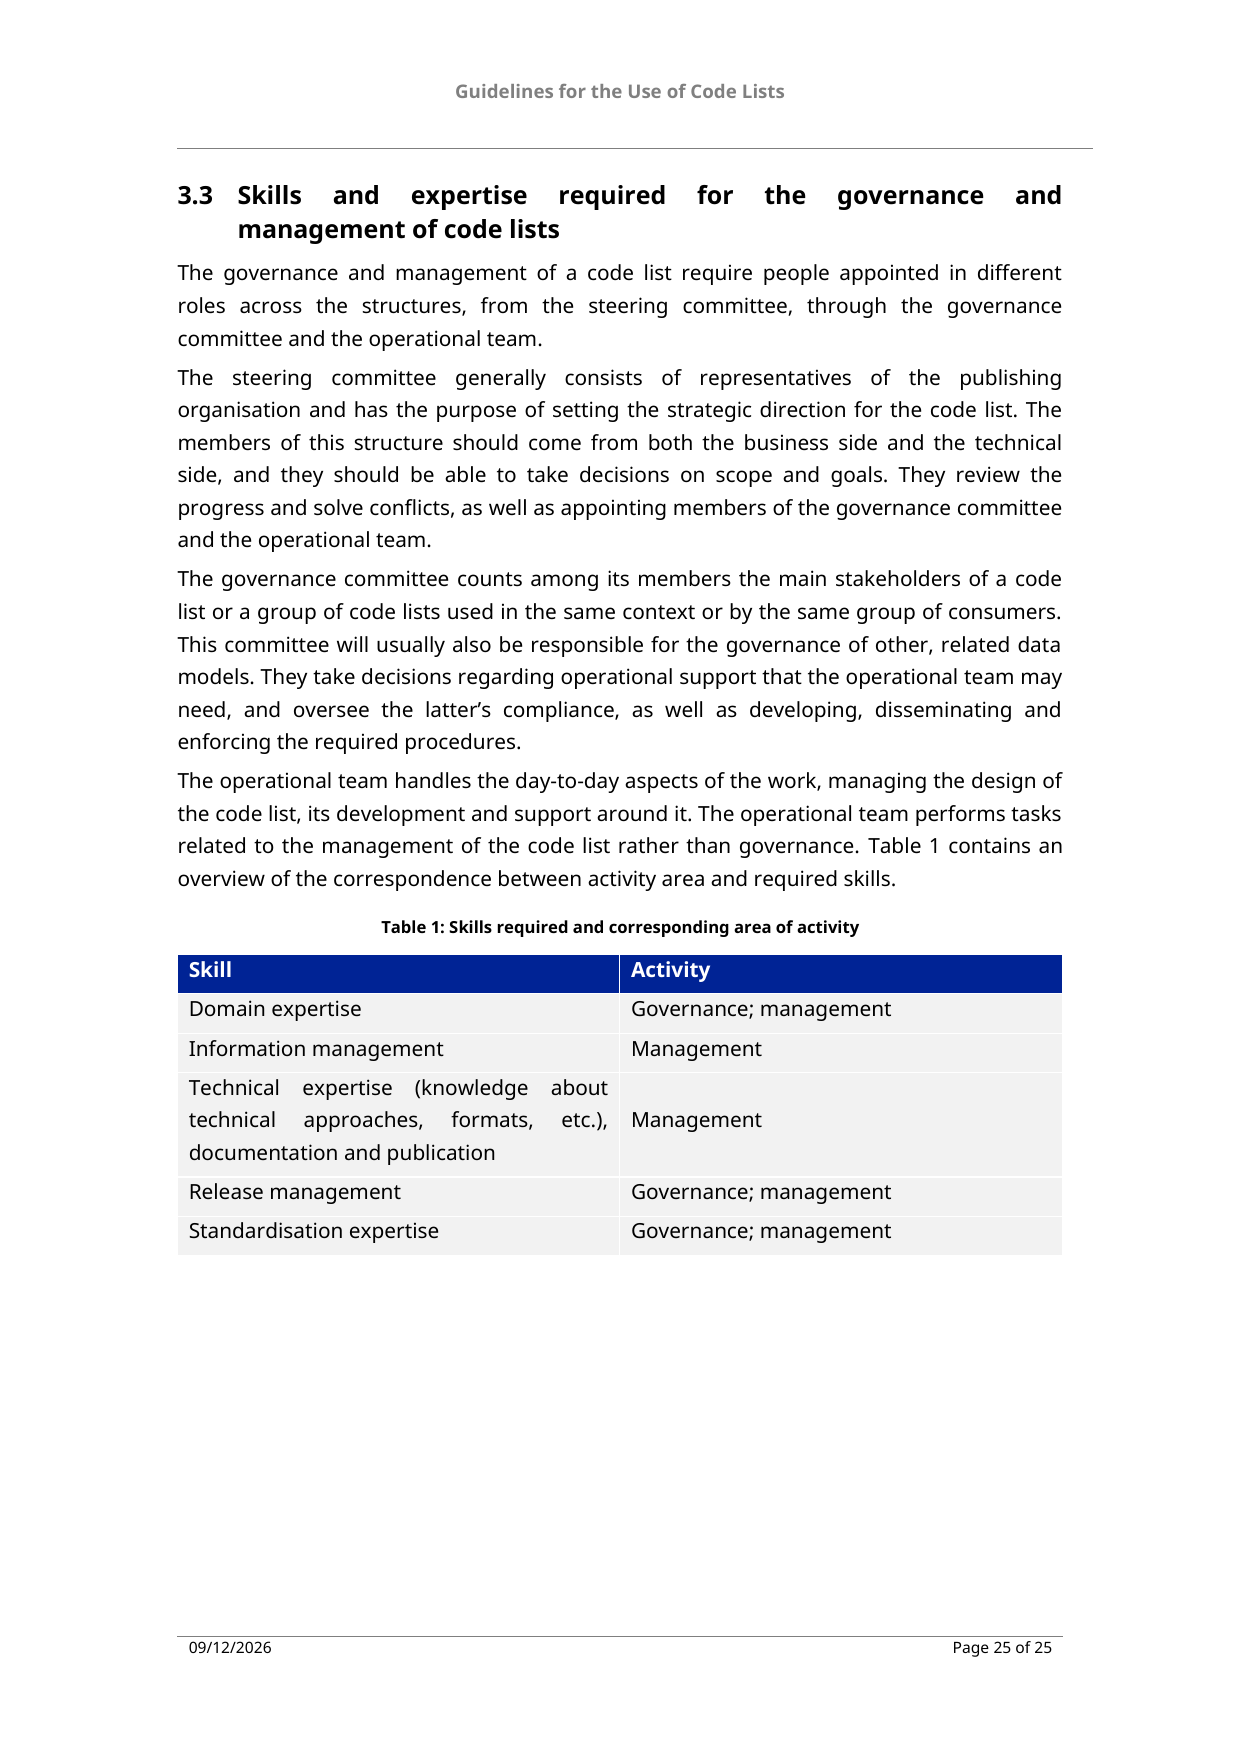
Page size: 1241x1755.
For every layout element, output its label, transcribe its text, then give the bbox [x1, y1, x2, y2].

text The steering committee generally consists of representatives of the publishing organisation and has the purpose of setting the strategic direction for the code list. The members of this structure should come from both the business side and the technical side, and they should be able to take decisions on scope and goals. They review the progress and solve conflicts, as well as appointing members of the governance committee and the operational team. [177, 363, 1063, 554]
table_cell Governance; management [620, 994, 1062, 1033]
table_cell Technical expertise (knowledge about technical approaches, formats, etc.), documentation and publication [178, 1073, 619, 1176]
table_cell Domain expertise [178, 994, 619, 1033]
table_header Skill [178, 955, 619, 993]
text The governance and management of a code list require people appointed in different roles across the structures, from the steering committee, through the governance committee and the operational team. [177, 258, 1063, 352]
text The operational team handles the day-to-day aspects of the work, managing the design of the code list, its development and support around it. The operational team performs tasks related to the management of the code list rather than governance. Table 1 contains an overview of the correspondence between activity area and required skills. [177, 766, 1063, 893]
subtitle Skills and expertise required for the governance and management of code lists [177, 178, 1063, 246]
table_header Activity [620, 955, 1062, 993]
table_cell Information management [178, 1034, 619, 1072]
text Table 1: Skills required and corresponding area of activity [177, 916, 1063, 938]
table_cell Governance; management [620, 1217, 1062, 1255]
table_cell Management [620, 1073, 1062, 1176]
table_cell Standardisation expertise [178, 1217, 619, 1255]
table_cell Release management [178, 1178, 619, 1216]
text The governance committee counts among its members the main stakeholders of a code list or a group of code lists used in the same context or by the same group of consumers. This committee will usually also be responsible for the governance of other, related data models. They take decisions regarding operational support that the operational team may need, and oversee the latter’s compliance, as well as developing, disseminating and enforcing the required procedures. [177, 564, 1063, 756]
table_cell Management [620, 1034, 1062, 1072]
table_cell Governance; management [620, 1178, 1062, 1216]
